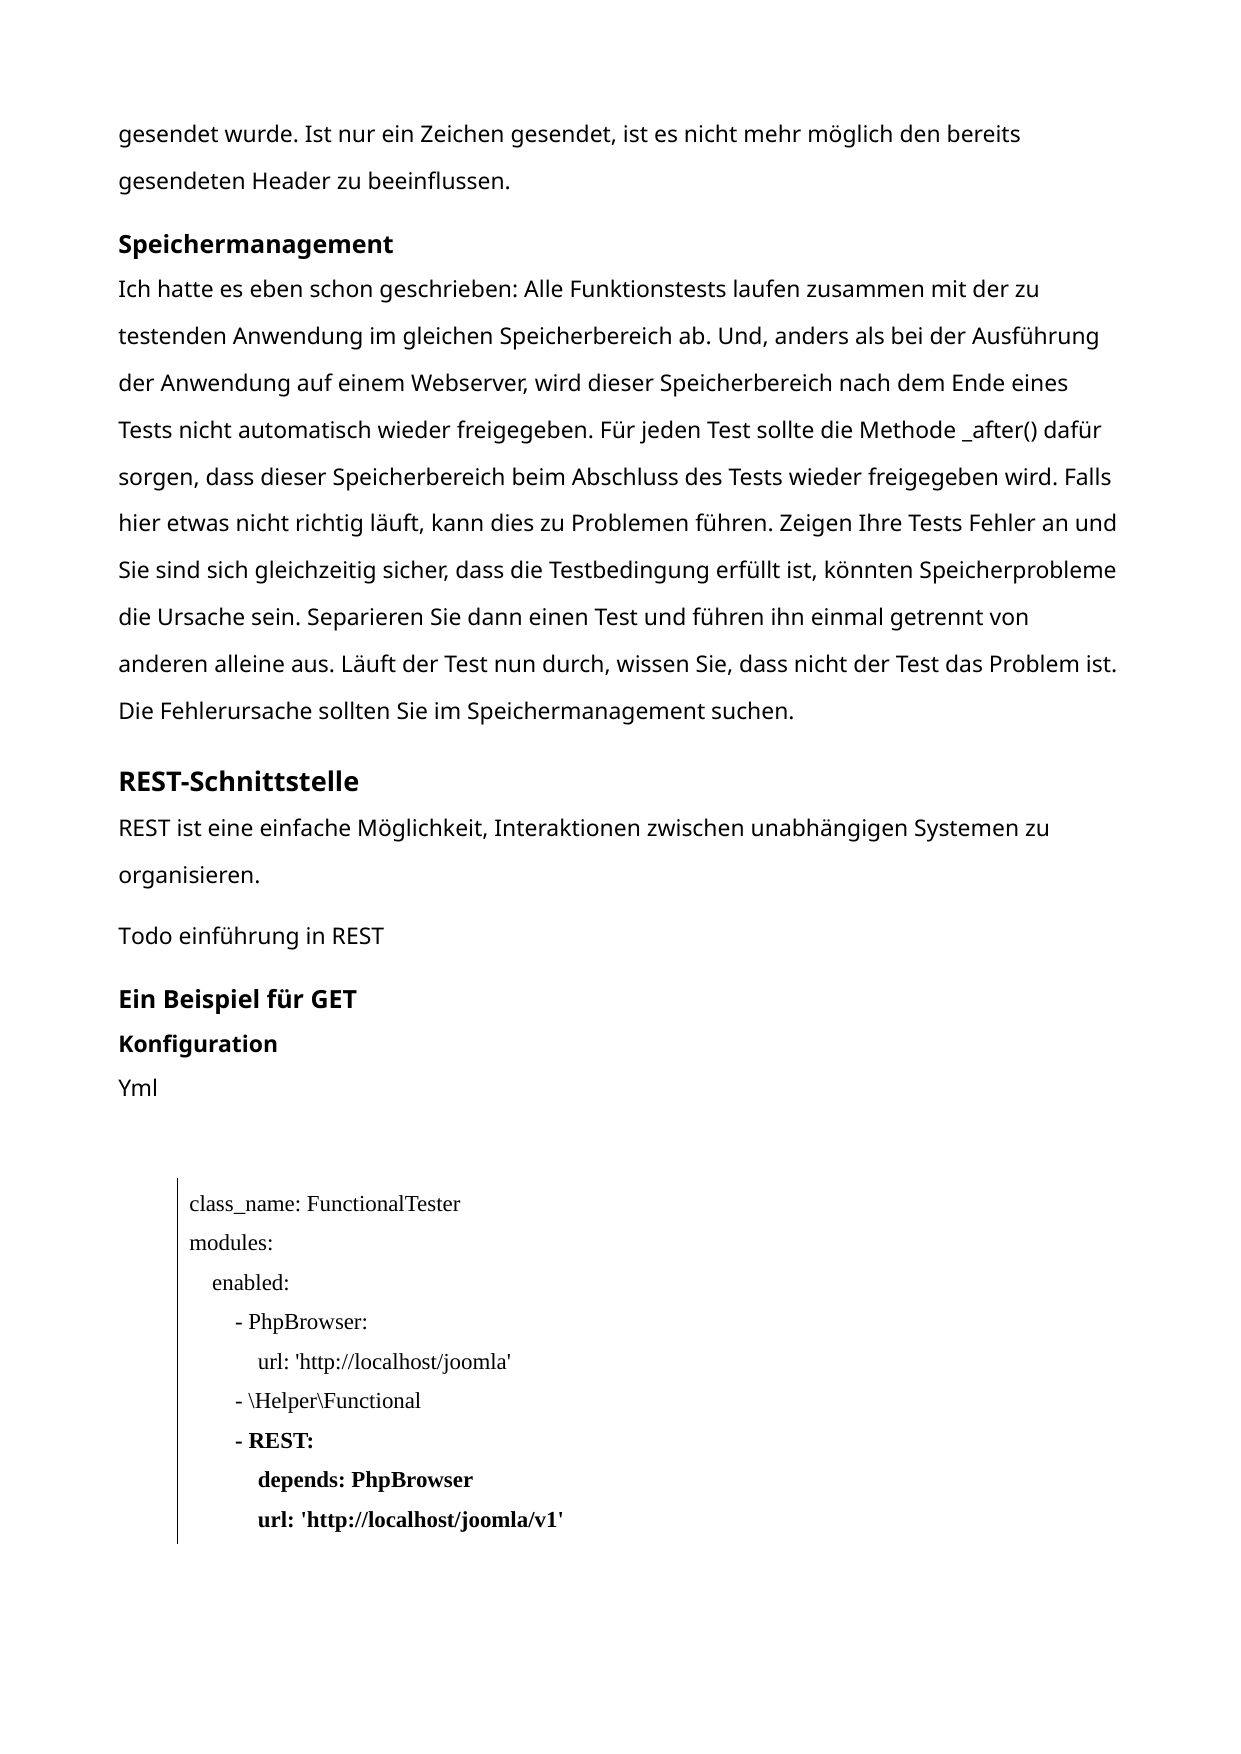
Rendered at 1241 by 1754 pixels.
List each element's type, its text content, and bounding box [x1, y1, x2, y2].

text Ich hatte es eben schon geschrieben: Alle Funktionstests laufen zusammen mit der zu testenden Anwendung im gleichen Speicherbereich ab. Und, anders als bei der Ausführung der Anwendung auf einem Webserver, wird dieser Speicherbereich nach dem Ende eines Tests nicht automatisch wieder freigegeben. Für jeden Test sollte die Methode _after() dafür sorgen, dass dieser Speicherbereich beim Abschluss des Tests wieder freigegeben wird. Falls hier etwas nicht richtig läuft, kann dies zu Problemen führen. Zeigen Ihre Tests Fehler an und Sie sind sich gleichzeitig sicher, dass die Testbedingung erfüllt ist, könnten Speicherprobleme die Ursache sein. Separieren Sie dann einen Test und führen ihn einmal getrennt von anderen alleine aus. Läuft der Test nun durch, wissen Sie, dass nicht der Test das Problem ist. Die Fehlerursache sollten Sie im Speichermanagement suchen. [118, 273, 1122, 726]
subtitle Konfiguration [118, 1028, 1122, 1059]
subtitle REST-Schnittstelle [118, 763, 1122, 799]
subtitle Ein Beispiel für GET [118, 982, 1122, 1016]
subtitle Speichermanagement [118, 226, 1122, 261]
text Todo einführung in REST [118, 920, 1122, 952]
text gesendet wurde. Ist nur ein Zeichen gesendet, ist es nicht mehr möglich den bereits gesendeten Header zu beeinflussen. [118, 118, 1122, 196]
text Yml [118, 1072, 1122, 1103]
text class_name: FunctionalTester modules: enabled: - PhpBrowser: url: 'http://localhost/joomla' - \Helper\Functional - REST: depends: PhpBrowser url: 'http://localhost/joomla/v1' [178, 1178, 1122, 1544]
text REST ist eine einfache Möglichkeit, Interaktionen zwischen unabhängigen Systemen zu organisieren. [118, 812, 1122, 890]
